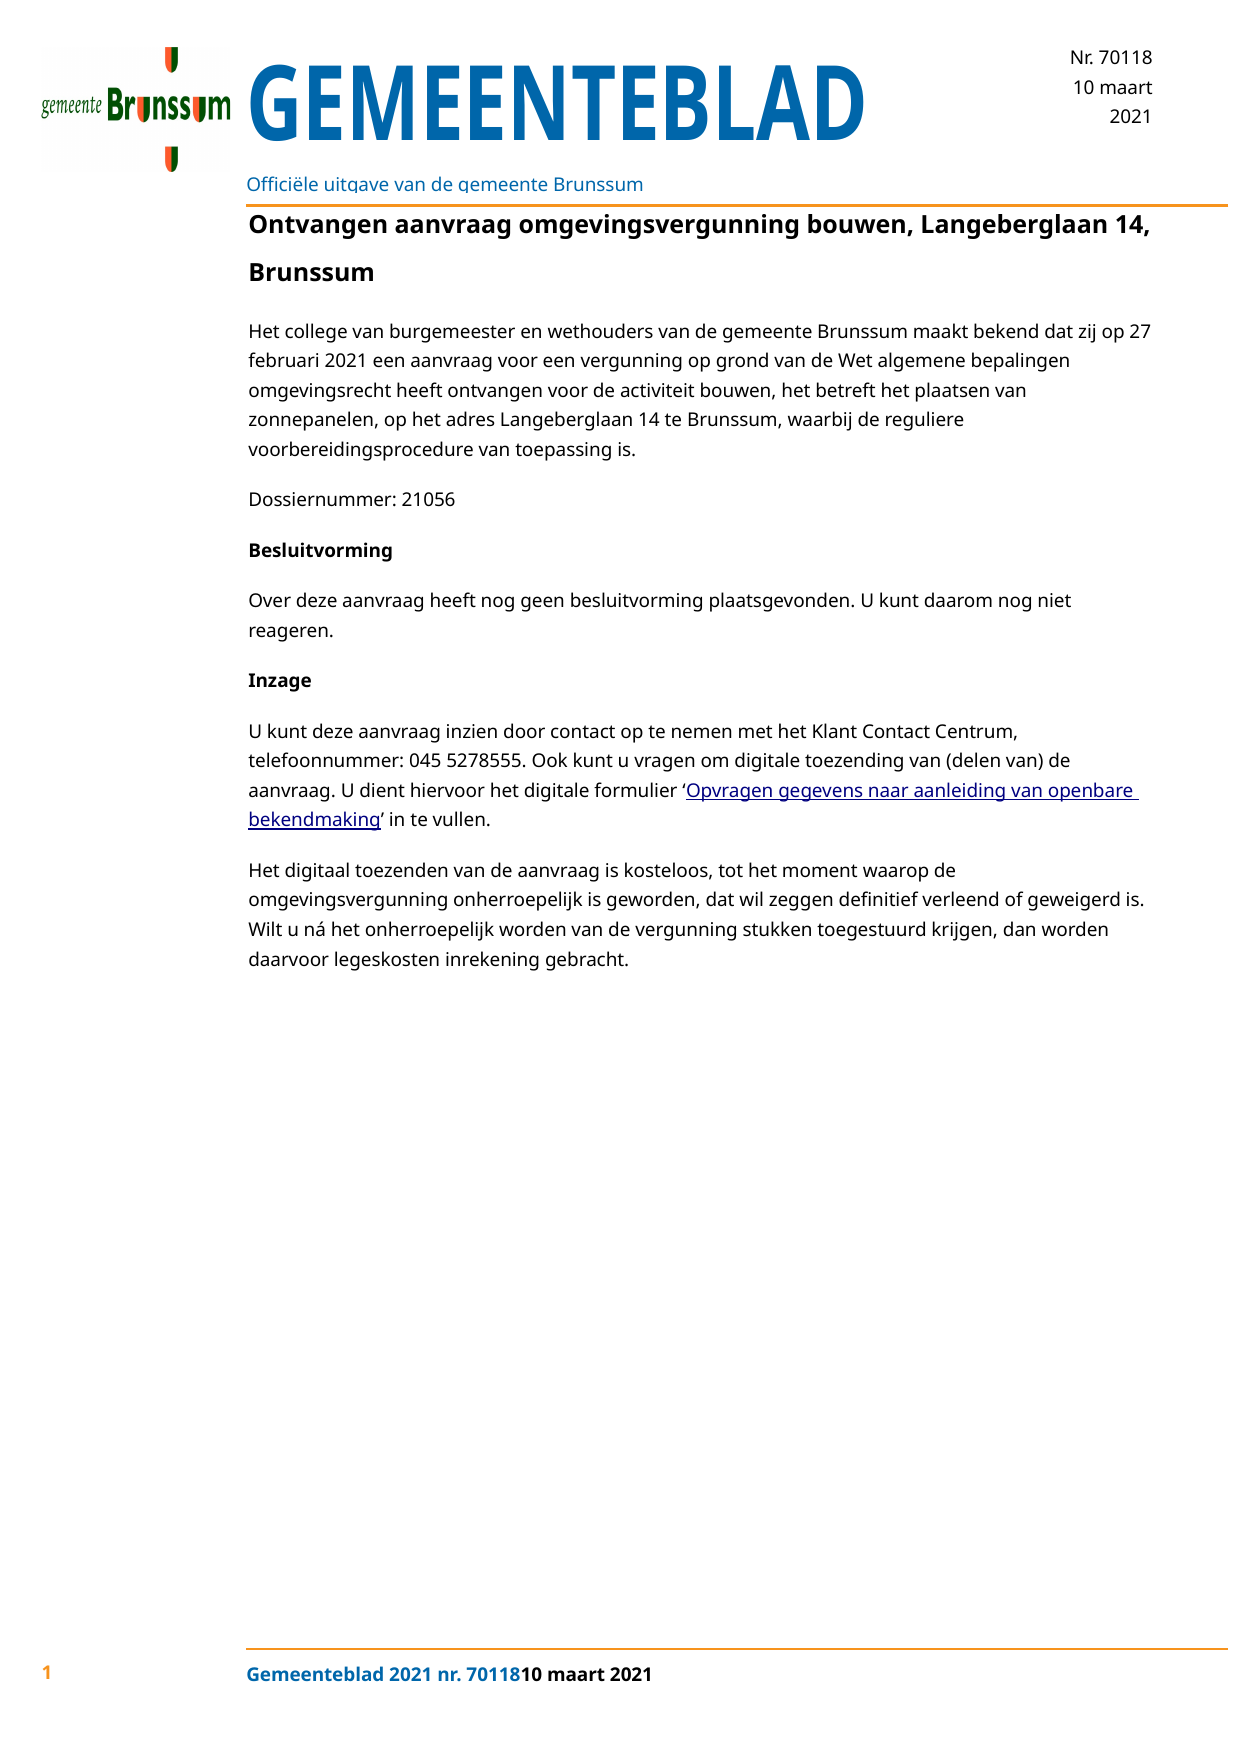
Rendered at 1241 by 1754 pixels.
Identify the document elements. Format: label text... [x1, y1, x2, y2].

text Besluitvorming [248, 537, 1152, 563]
text Over deze aanvraag heeft nog geen besluitvorming plaatsgevonden. U kunt daarom nog niet reageren. [248, 587, 1152, 643]
text Het college van burgemeester en wethouders van de gemeente Brunssum maakt bekend dat zij op 27 februari 2021 een aanvraag voor een vergunning op grond van de Wet algemene bepalingen omgevingsrecht heeft ontvangen voor de activiteit bouwen, het betreft het plaatsen van zonnepanelen, op het adres Langeberglaan 14 te Brunssum, waarbij de reguliere voorbereidingsprocedure van toepassing is. [248, 318, 1152, 462]
text Inzage [248, 667, 1152, 693]
text Dossiernummer: 21056 [248, 487, 1152, 512]
text U kunt deze aanvraag inzien door contact op te nemen met het Klant Contact Centrum, telefoonnummer: 045 5278555. Ook kunt u vragen om digitale toezending van (delen van) de aanvraag. U dient hiervoor het digitale formulier ‘Opvragen gegevens naar aanleiding van openbare bekendmaking’ in te vullen. [248, 718, 1152, 832]
text Het digitaal toezenden van de aanvraag is kosteloos, tot het moment waarop de omgevingsvergunning onherroepelijk is geworden, dat wil zeggen definitief verleend of geweigerd is. Wilt u ná het onherroepelijk worden van de vergunning stukken toegestuurd krijgen, dan worden daarvoor legeskosten inrekening gebracht. [248, 857, 1152, 972]
picture [41, 47, 231, 172]
text Ontvangen aanvraag omgevingsvergunning bouwen, Langeberglaan 14, Brunssum [248, 207, 1152, 288]
